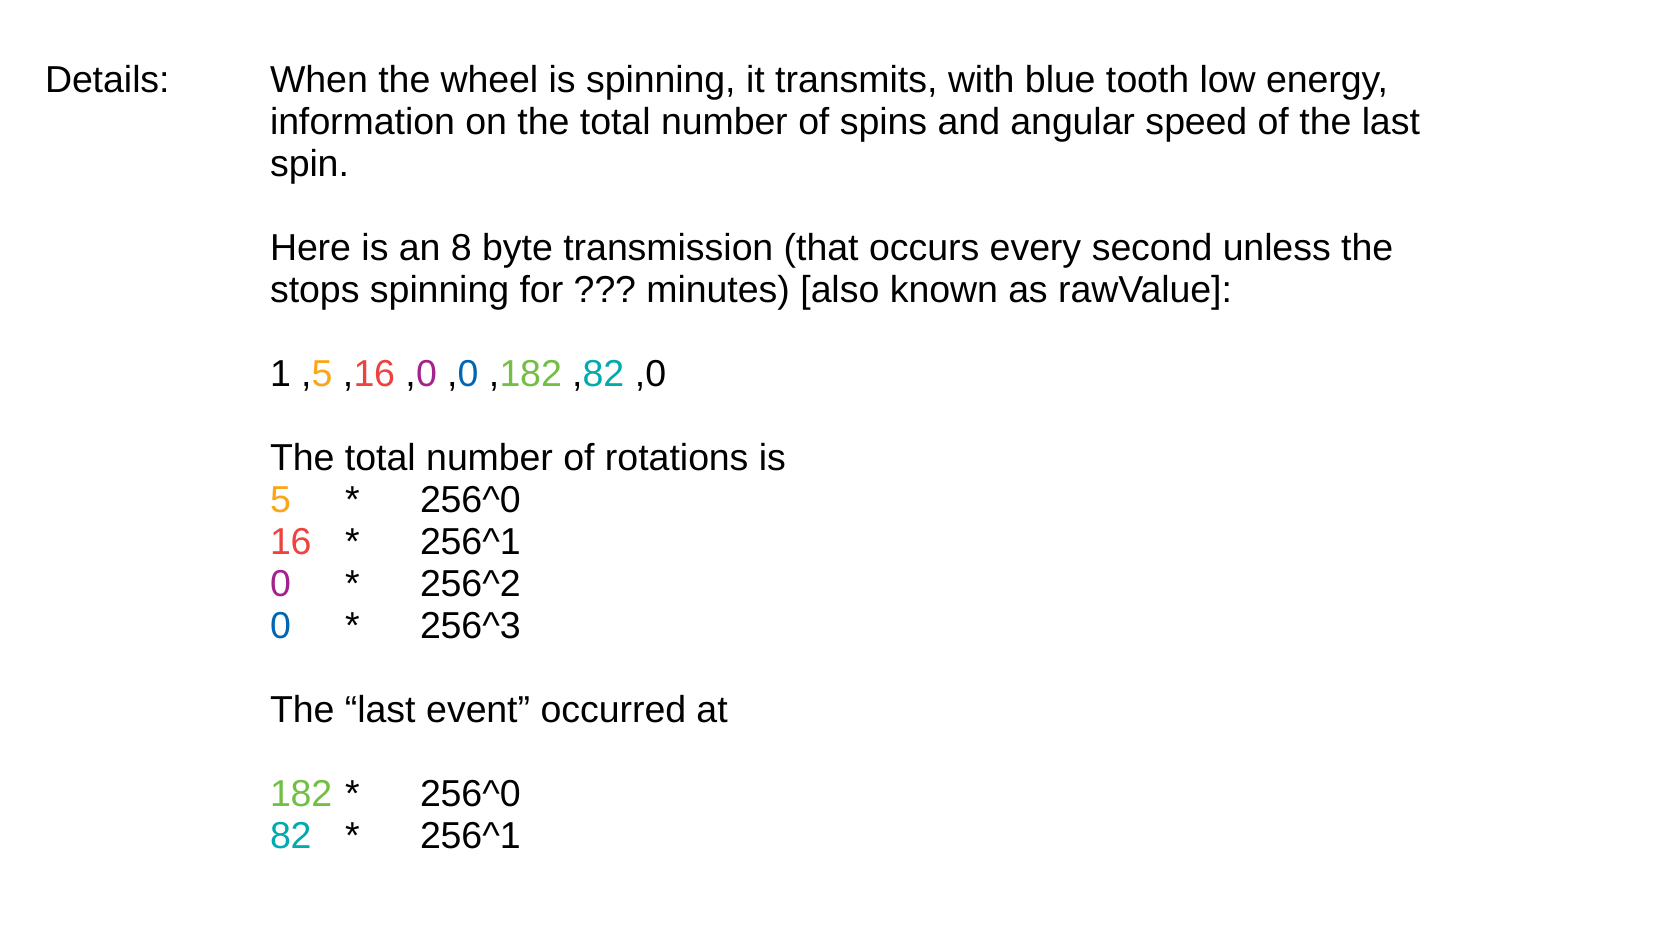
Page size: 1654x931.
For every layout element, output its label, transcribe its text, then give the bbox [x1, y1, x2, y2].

text_box Details: When the wheel is spinning, it transmits, with blue tooth low energy, information on the total number of spins and angular speed of the last spin. Here is an 8 byte transmission (that occurs every second unless the stops spinning for ??? minutes) [also known as rawValue]: 1 ,5 ,16 ,0 ,0 ,182 ,82 ,0 The total number of rotations is 5 * 256^0 16 * 256^1 0 * 256^2 0 * 256^3 The “last event” occurred at 182 * 256^0 82 * 256^1 [30, 51, 1470, 931]
